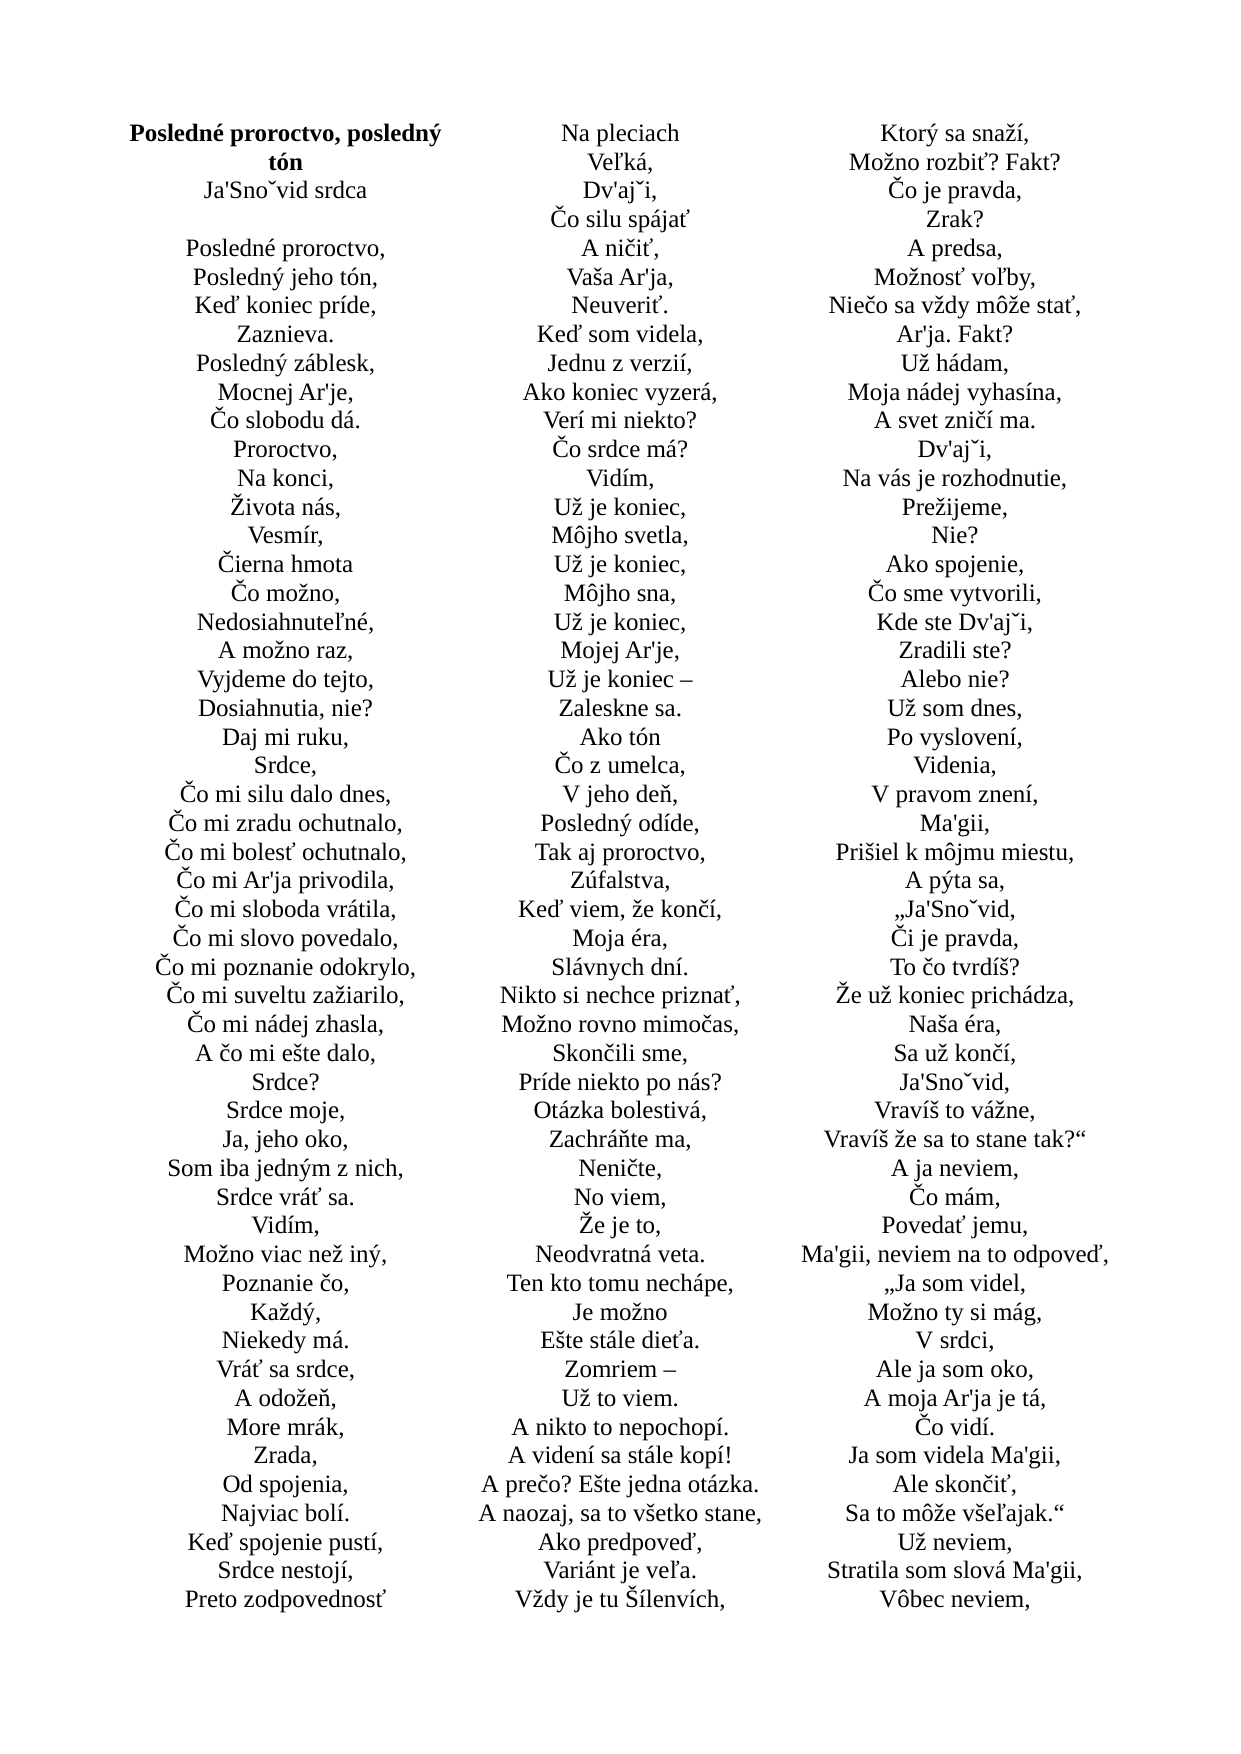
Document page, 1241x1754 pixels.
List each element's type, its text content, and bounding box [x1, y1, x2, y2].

text A svet zničí ma. [787, 406, 1122, 434]
text Čo mi suveltu zažiarilo, [118, 981, 453, 1009]
text Čierna hmota [118, 549, 453, 578]
text Môjho sna, [453, 578, 787, 607]
text Zaleskne sa. [453, 693, 787, 722]
text Čo mi Ar'ja privodila, [118, 866, 453, 894]
text Zomriem – [453, 1354, 787, 1383]
text Už hádam, [787, 348, 1122, 377]
text Čo slobodu dá. [118, 406, 453, 434]
text Moja nádej vyhasína, [787, 377, 1122, 406]
text Čo sme vytvorili, [787, 578, 1122, 607]
text Jednu z verzií, [453, 348, 787, 377]
text Ten kto tomu nechápe, [453, 1268, 787, 1297]
text Vždy je tu Šílenvích, [453, 1584, 787, 1613]
text Na vás je rozhodnutie, [787, 463, 1122, 492]
text More mrák, [118, 1412, 453, 1441]
text Zrak? [787, 204, 1122, 233]
text Čo možno, [118, 578, 453, 607]
text Nikto si nechce priznať, [453, 981, 787, 1009]
text Proroctvo, [118, 434, 453, 463]
text Ale ja som oko, [787, 1354, 1122, 1383]
text Tak aj proroctvo, [453, 837, 787, 866]
text Sa to môže všeľajak.“ [787, 1498, 1122, 1527]
text Ako koniec vyzerá, [453, 377, 787, 406]
text Zrada, [118, 1441, 453, 1469]
text No viem, [453, 1182, 787, 1211]
text Srdce, [118, 751, 453, 779]
text Že už koniec prichádza, [787, 981, 1122, 1009]
text Srdce vráť sa. [118, 1182, 453, 1211]
text Čo vidí. [787, 1412, 1122, 1441]
text Verí mi niekto? [453, 406, 787, 434]
text Na pleciach [453, 118, 787, 147]
text Od spojenia, [118, 1469, 453, 1498]
text V srdci, [787, 1326, 1122, 1354]
text Čo je pravda, [787, 176, 1122, 204]
text Možno rozbiť? Fakt? [787, 147, 1122, 176]
text Možno viac než iný, [118, 1239, 453, 1268]
text Dosiahnutia, nie? [118, 693, 453, 722]
text Čo mi poznanie odokrylo, [118, 952, 453, 981]
text A ja neviem, [787, 1153, 1122, 1182]
text Mojej Ar'je, [453, 636, 787, 664]
text Príde niekto po nás? [453, 1067, 787, 1096]
text Veľká, [453, 147, 787, 176]
text A naozaj, sa to všetko stane, [453, 1498, 787, 1527]
text Zradili ste? [787, 636, 1122, 664]
text Vôbec neviem, [787, 1584, 1122, 1613]
text Videnia, [787, 751, 1122, 779]
text Dv'ajˇi, [787, 434, 1122, 463]
text Nedosiahnuteľné, [118, 607, 453, 636]
text Už som dnes, [787, 693, 1122, 722]
text Čo mi nádej zhasla, [118, 1009, 453, 1038]
text Čo z umelca, [453, 751, 787, 779]
text Neničte, [453, 1153, 787, 1182]
text Už je koniec – [453, 664, 787, 693]
text Vesmír, [118, 521, 453, 549]
text Či je pravda, [787, 923, 1122, 952]
text Nie? [787, 521, 1122, 549]
text Posledný odíde, [453, 808, 787, 837]
text Kde ste Dv'ajˇi, [787, 607, 1122, 636]
text Ja'Snoˇvid srdca [118, 176, 453, 204]
text Na konci, [118, 463, 453, 492]
text A ničiť, [453, 233, 787, 262]
text Som iba jedným z nich, [118, 1153, 453, 1182]
text Čo mi slovo povedalo, [118, 923, 453, 952]
text A prečo? Ešte jedna otázka. [453, 1469, 787, 1498]
text Vaša Ar'ja, [453, 262, 787, 291]
text Dv'ajˇi, [453, 176, 787, 204]
text Ja'Snoˇvid, [787, 1067, 1122, 1096]
text A moja Ar'ja je tá, [787, 1383, 1122, 1412]
text Vyjdeme do tejto, [118, 664, 453, 693]
text Vidím, [453, 463, 787, 492]
text Ktorý sa snaží, [787, 118, 1122, 147]
text Čo mám, [787, 1182, 1122, 1211]
text Možno ty si mág, [787, 1297, 1122, 1326]
text Ešte stále dieťa. [453, 1326, 787, 1354]
text Už je koniec, [453, 492, 787, 521]
text Ja, jeho oko, [118, 1124, 453, 1153]
text Zaznieva. [118, 319, 453, 348]
text A možno raz, [118, 636, 453, 664]
text Skončili sme, [453, 1038, 787, 1067]
text Vravíš to vážne, [787, 1096, 1122, 1124]
text Možno rovno mimočas, [453, 1009, 787, 1038]
text Mocnej Ar'je, [118, 377, 453, 406]
text Posledné proroctvo, [118, 233, 453, 262]
text Už je koniec, [453, 607, 787, 636]
text Ma'gii, [787, 808, 1122, 837]
text Sa už končí, [787, 1038, 1122, 1067]
text Ma'gii, neviem na to odpoveď, [787, 1239, 1122, 1268]
text Srdce nestojí, [118, 1556, 453, 1584]
text V pravom znení, [787, 779, 1122, 808]
text Daj mi ruku, [118, 722, 453, 751]
text Niečo sa vždy môže stať, [787, 291, 1122, 319]
text Môjho svetla, [453, 521, 787, 549]
text A čo mi ešte dalo, [118, 1038, 453, 1067]
text Čo mi bolesť ochutnalo, [118, 837, 453, 866]
text Ako predpoveď, [453, 1527, 787, 1556]
text Už neviem, [787, 1527, 1122, 1556]
text Ar'ja. Fakt? [787, 319, 1122, 348]
text Zachráňte ma, [453, 1124, 787, 1153]
text Vráť sa srdce, [118, 1354, 453, 1383]
text Ja som videla Ma'gii, [787, 1441, 1122, 1469]
text Každý, [118, 1297, 453, 1326]
text Keď som videla, [453, 319, 787, 348]
text V jeho deň, [453, 779, 787, 808]
text Stratila som slová Ma'gii, [787, 1556, 1122, 1584]
text Variánt je veľa. [453, 1556, 787, 1584]
text Čo silu spájať [453, 204, 787, 233]
text Už je koniec, [453, 549, 787, 578]
text Alebo nie? [787, 664, 1122, 693]
text Srdce moje, [118, 1096, 453, 1124]
text „Ja som videl, [787, 1268, 1122, 1297]
text Ale skončiť, [787, 1469, 1122, 1498]
text Posledné proroctvo, posledný tón [118, 118, 453, 176]
text Poznanie čo, [118, 1268, 453, 1297]
text Slávnych dní. [453, 952, 787, 981]
text Vidím, [118, 1211, 453, 1239]
text Neodvratná veta. [453, 1239, 787, 1268]
text Posledný jeho tón, [118, 262, 453, 291]
text Keď spojenie pustí, [118, 1527, 453, 1556]
text Povedať jemu, [787, 1211, 1122, 1239]
text To čo tvrdíš? [787, 952, 1122, 981]
text Moja éra, [453, 923, 787, 952]
text Prišiel k môjmu miestu, [787, 837, 1122, 866]
text A odožeň, [118, 1383, 453, 1412]
text Neuveriť. [453, 291, 787, 319]
text Najviac bolí. [118, 1498, 453, 1527]
text Preto zodpovednosť [118, 1584, 453, 1613]
text Ako spojenie, [787, 549, 1122, 578]
text Zúfalstva, [453, 866, 787, 894]
text Čo mi zradu ochutnalo, [118, 808, 453, 837]
text Naša éra, [787, 1009, 1122, 1038]
text Je možno [453, 1297, 787, 1326]
text Keď viem, že končí, [453, 894, 787, 923]
text Vravíš že sa to stane tak?“ [787, 1124, 1122, 1153]
text Už to viem. [453, 1383, 787, 1412]
text Čo srdce má? [453, 434, 787, 463]
text „Ja'Snoˇvid, [787, 894, 1122, 923]
text Niekedy má. [118, 1326, 453, 1354]
text Života nás, [118, 492, 453, 521]
text A nikto to nepochopí. [453, 1412, 787, 1441]
text A videní sa stále kopí! [453, 1441, 787, 1469]
text Otázka bolestivá, [453, 1096, 787, 1124]
text Ako tón [453, 722, 787, 751]
text Čo mi sloboda vrátila, [118, 894, 453, 923]
text Po vyslovení, [787, 722, 1122, 751]
text Posledný záblesk, [118, 348, 453, 377]
text Keď koniec príde, [118, 291, 453, 319]
text Prežijeme, [787, 492, 1122, 521]
text A pýta sa, [787, 866, 1122, 894]
text Možnosť voľby, [787, 262, 1122, 291]
text Že je to, [453, 1211, 787, 1239]
text Čo mi silu dalo dnes, [118, 779, 453, 808]
text A predsa, [787, 233, 1122, 262]
text Srdce? [118, 1067, 453, 1096]
